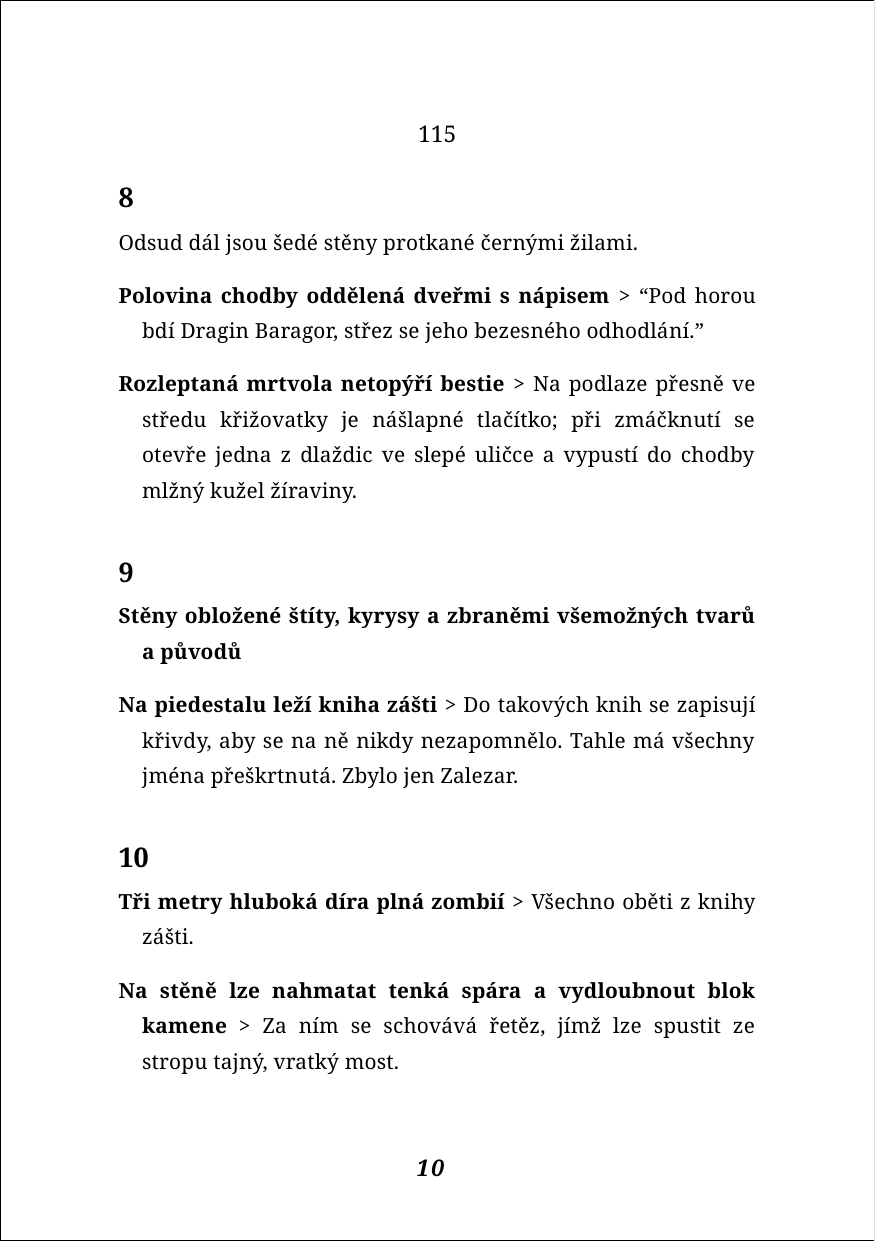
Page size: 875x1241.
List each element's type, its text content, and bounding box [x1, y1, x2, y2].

text Rozleptaná mrtvola netopýří bestie > Na podlaze přesně ve středu křižovatky je nášlapné tlačítko; při zmáčknutí se otevře jedna z dlaždic ve slepé uličce a vypustí do chodby mlžný kužel žíraviny. [118, 369, 756, 504]
text Stěny obložené štíty, kyrysy a zbraněmi všemožných tvarů a původů [118, 602, 756, 666]
text Tři metry hluboká díra plná zombií > Všechno oběti z knihy zášti. [118, 887, 756, 951]
text Odsud dál jsou šedé stěny protkané černými žilami. [118, 228, 756, 256]
text Na stěně lze nahmatat tenká spára a vydloubnout blok kamene > Za ním se schovává řetěz, jímž lze spustit ze stropu tajný, vratký most. [118, 976, 756, 1075]
subtitle 8 [118, 179, 756, 216]
text Polovina chodby oddělená dveřmi s nápisem > “Pod horou bdí Dragin Baragor, střez se jeho bezesného odhodlání.” [118, 281, 756, 345]
text Na piedestalu leží kniha zášti > Do takových knih se zapisují křivdy, aby se na ně nikdy nezapomnělo. Tahle má všechny jména přeškrtnutá. Zbylo jen Zalezar. [118, 690, 756, 790]
subtitle 10 [118, 838, 756, 875]
subtitle 9 [118, 553, 756, 590]
